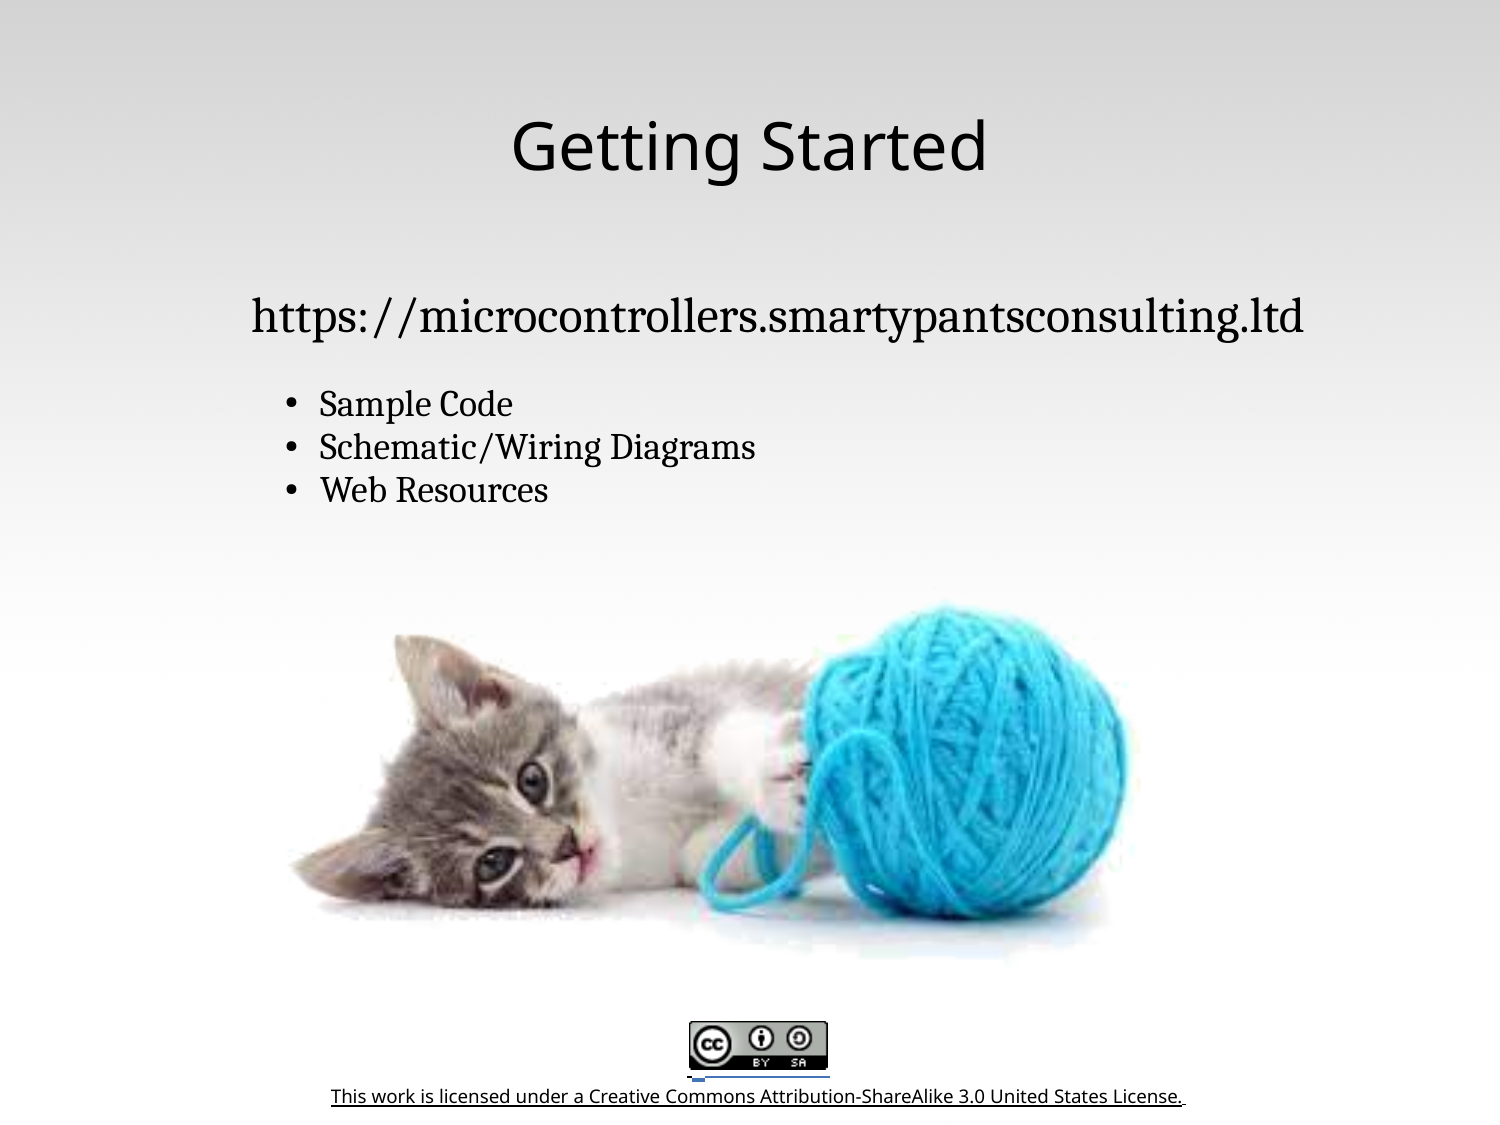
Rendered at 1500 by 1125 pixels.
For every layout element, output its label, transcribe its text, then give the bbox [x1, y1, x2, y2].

list https://microcontrollers.smartypantsconsulting.ltd [112, 275, 1388, 390]
picture [0, 0, 1500, 1125]
text_box Sample Code Schematic/Wiring Diagrams Web Resources [270, 375, 1291, 520]
title Getting Started [112, 50, 1388, 238]
